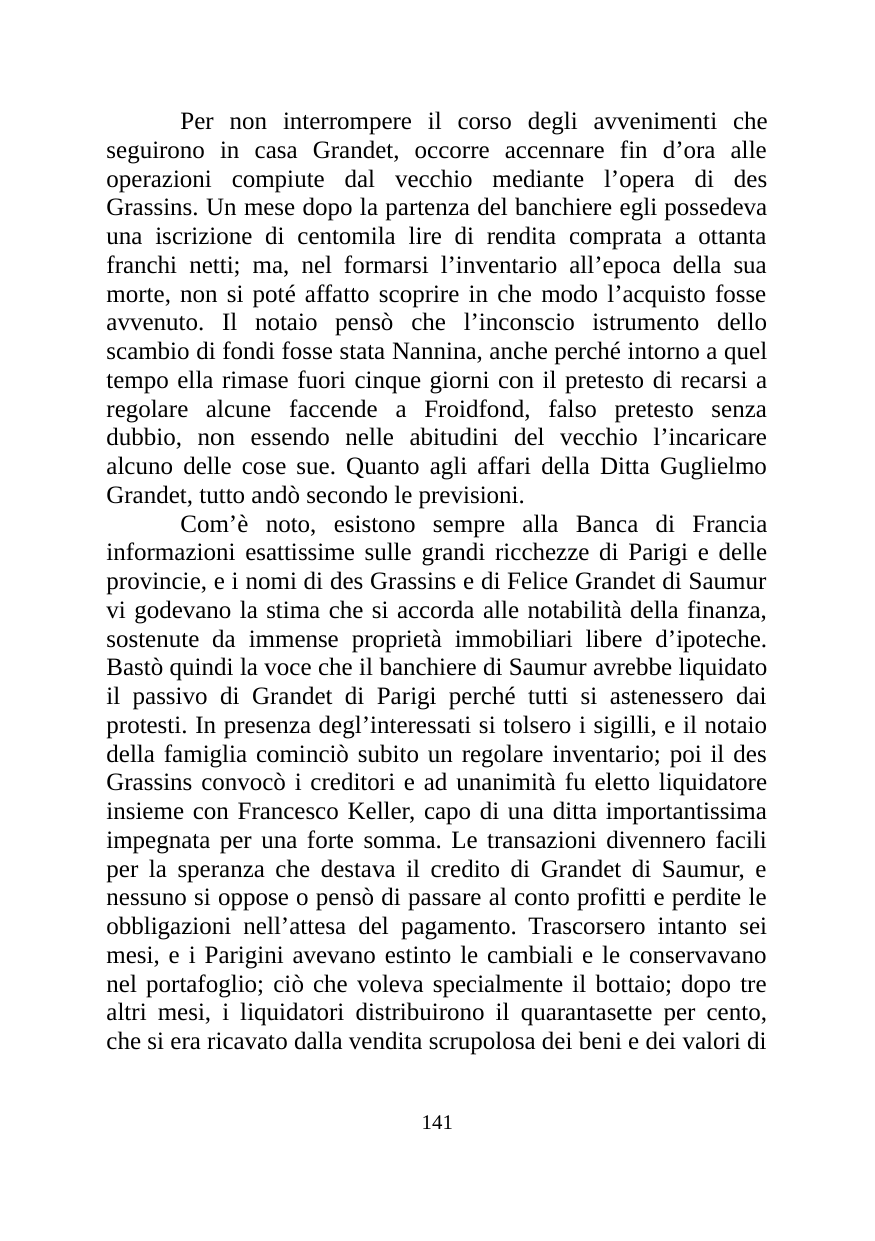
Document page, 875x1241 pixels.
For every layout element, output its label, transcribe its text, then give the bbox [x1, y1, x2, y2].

text Com’è noto, esistono sempre alla Banca di Francia informazioni esattissime sulle grandi ricchezze di Parigi e delle provincie, e i nomi di des Grassins e di Felice Grandet di Saumur vi godevano la stima che si accorda alle notabilità della finanza, sostenute da immense proprietà immobiliari libere d’ipoteche. Bastò quindi la voce che il banchiere di Saumur avrebbe liquidato il passivo di Grandet di Parigi perché tutti si astenessero dai protesti. In presenza degl’interessati si tolsero i sigilli, e il notaio della famiglia cominciò subito un regolare inventario; poi il des Grassins convocò i creditori e ad unanimità fu eletto liquidatore insieme con Francesco Keller, capo di una ditta importantissima impegnata per una forte somma. Le transazioni divennero facili per la speranza che destava il credito di Grandet di Saumur, e nessuno si oppose o pensò di passare al conto profitti e perdite le obbligazioni nell’attesa del pagamento. Trascorsero intanto sei mesi, e i Parigini avevano estinto le cambiali e le conservavano nel portafoglio; ciò che voleva specialmente il bottaio; dopo tre altri mesi, i liquidatori distribuirono il quarantasette per cento, che si era ricavato dalla vendita scrupolosa dei beni e dei valori di [106, 509, 768, 1055]
text Per non interrompere il corso degli avvenimenti che seguirono in casa Grandet, occorre accennare fin d’ora alle operazioni compiute dal vecchio mediante l’opera di des Grassins. Un mese dopo la partenza del banchiere egli possedeva una iscrizione di centomila lire di rendita comprata a ottanta franchi netti; ma, nel formarsi l’inventario all’epoca della sua morte, non si poté affatto scoprire in che modo l’acquisto fosse avvenuto. Il notaio pensò che l’inconscio istrumento dello scambio di fondi fosse stata Nannina, anche perché intorno a quel tempo ella rimase fuori cinque giorni con il pretesto di recarsi a regolare alcune faccende a Froidfond, falso pretesto senza dubbio, non essendo nelle abitudini del vecchio l’incaricare alcuno delle cose sue. Quanto agli affari della Ditta Guglielmo Grandet, tutto andò secondo le previsioni. [106, 106, 768, 509]
